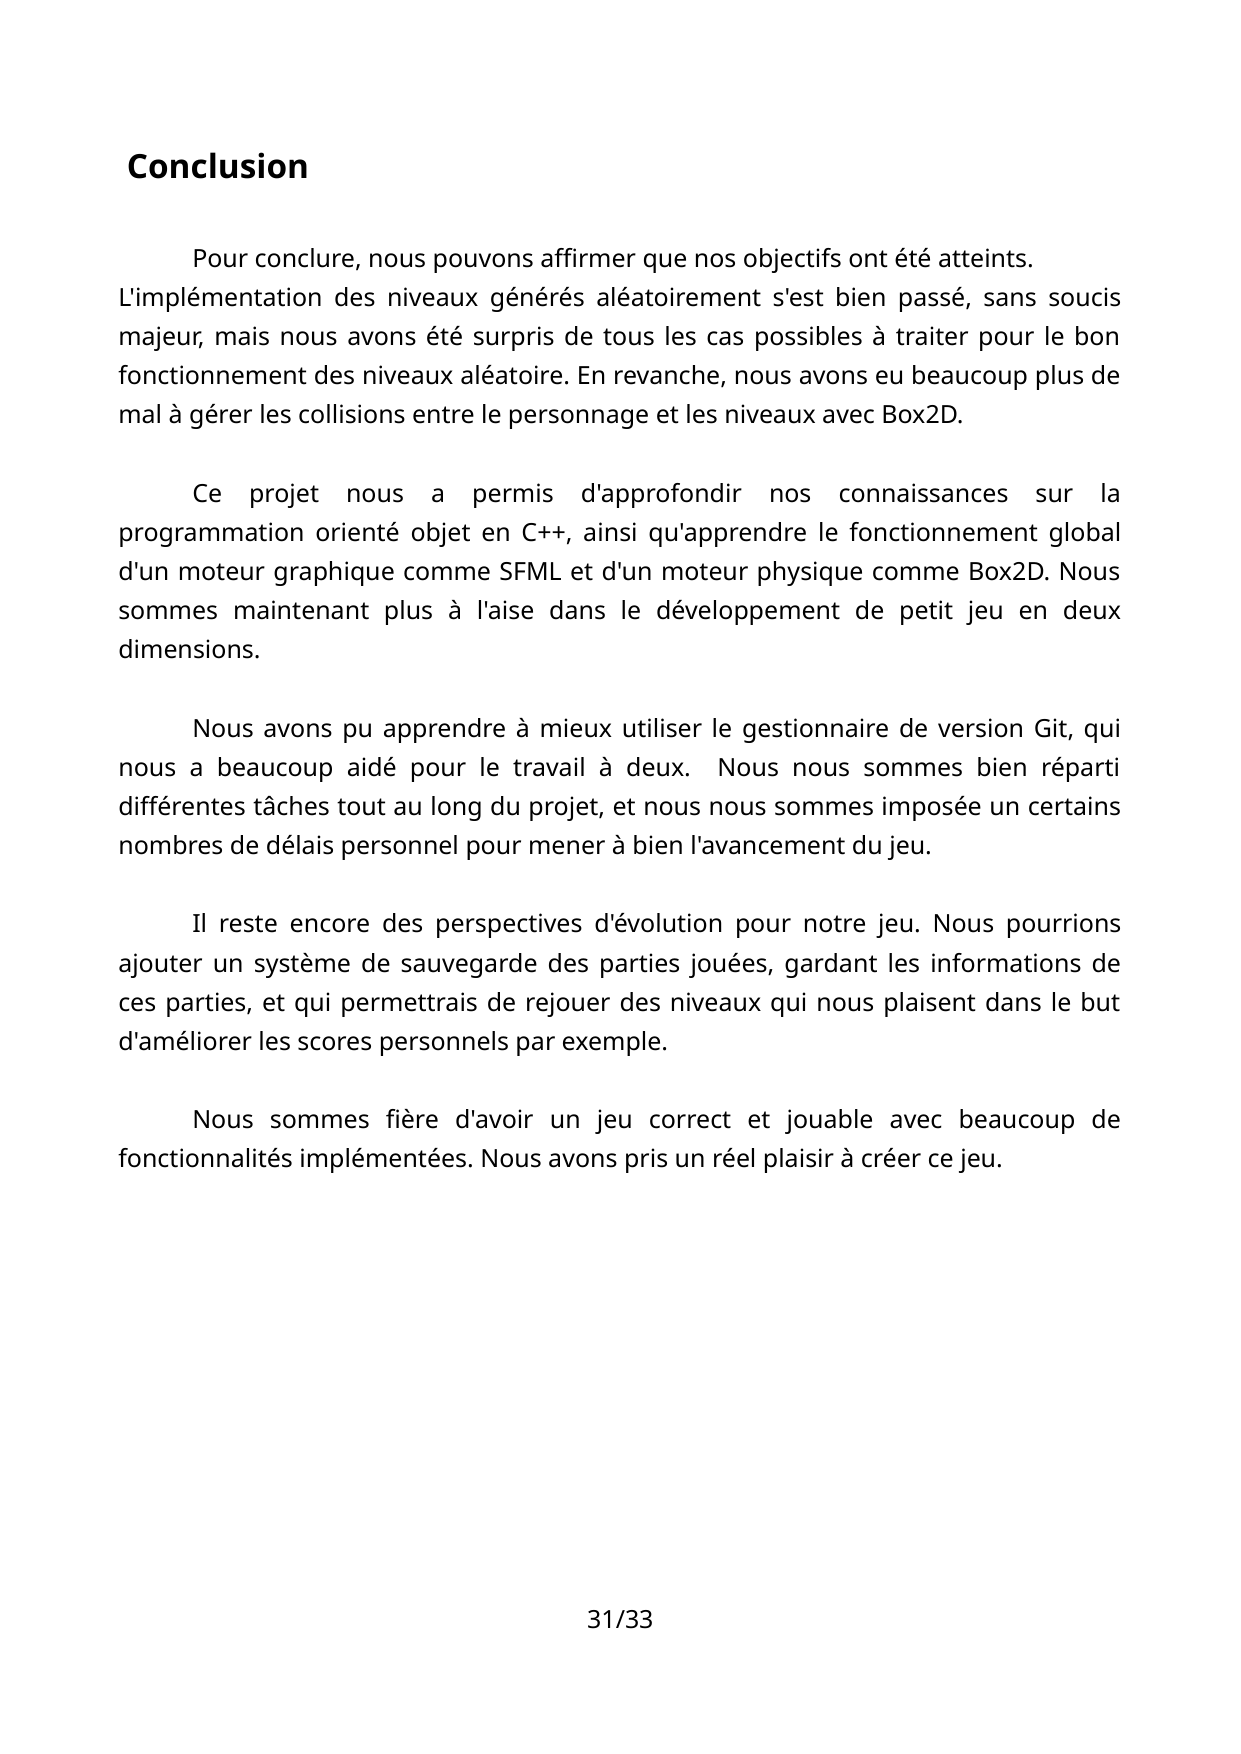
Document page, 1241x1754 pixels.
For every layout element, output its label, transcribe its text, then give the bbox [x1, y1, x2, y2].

text Nous avons pu apprendre à mieux utiliser le gestionnaire de version Git, qui nous a beaucoup aidé pour le travail à deux. Nous nous sommes bien réparti différentes tâches tout au long du projet, et nous nous sommes imposée un certains nombres de délais personnel pour mener à bien l'avancement du jeu. [118, 710, 1122, 862]
text Il reste encore des perspectives d'évolution pour notre jeu. Nous pourrions ajouter un système de sauvegarde des parties jouées, gardant les informations de ces parties, et qui permettrais de rejouer des niveaux qui nous plaisent dans le but d'améliorer les scores personnels par exemple. [118, 906, 1122, 1058]
text Pour conclure, nous pouvons affirmer que nos objectifs ont été atteints. [118, 240, 1122, 274]
text Nous sommes fière d'avoir un jeu correct et jouable avec beaucoup de fonctionnalités implémentées. Nous avons pris un réel plaisir à créer ce jeu. [118, 1102, 1122, 1175]
text Ce projet nous a permis d'approfondir nos connaissances sur la programmation orienté objet en C++, ainsi qu'apprendre le fonctionnement global d'un moteur graphique comme SFML et d'un moteur physique comme Box2D. Nous sommes maintenant plus à l'aise dans le développement de petit jeu en deux dimensions. [118, 475, 1122, 666]
subtitle Conclusion [118, 143, 1122, 188]
text L'implémentation des niveaux générés aléatoirement s'est bien passé, sans soucis majeur, mais nous avons été surpris de tous les cas possibles à traiter pour le bon fonctionnement des niveaux aléatoire. En revanche, nous avons eu beaucoup plus de mal à gérer les collisions entre le personnage et les niveaux avec Box2D. [118, 279, 1122, 431]
